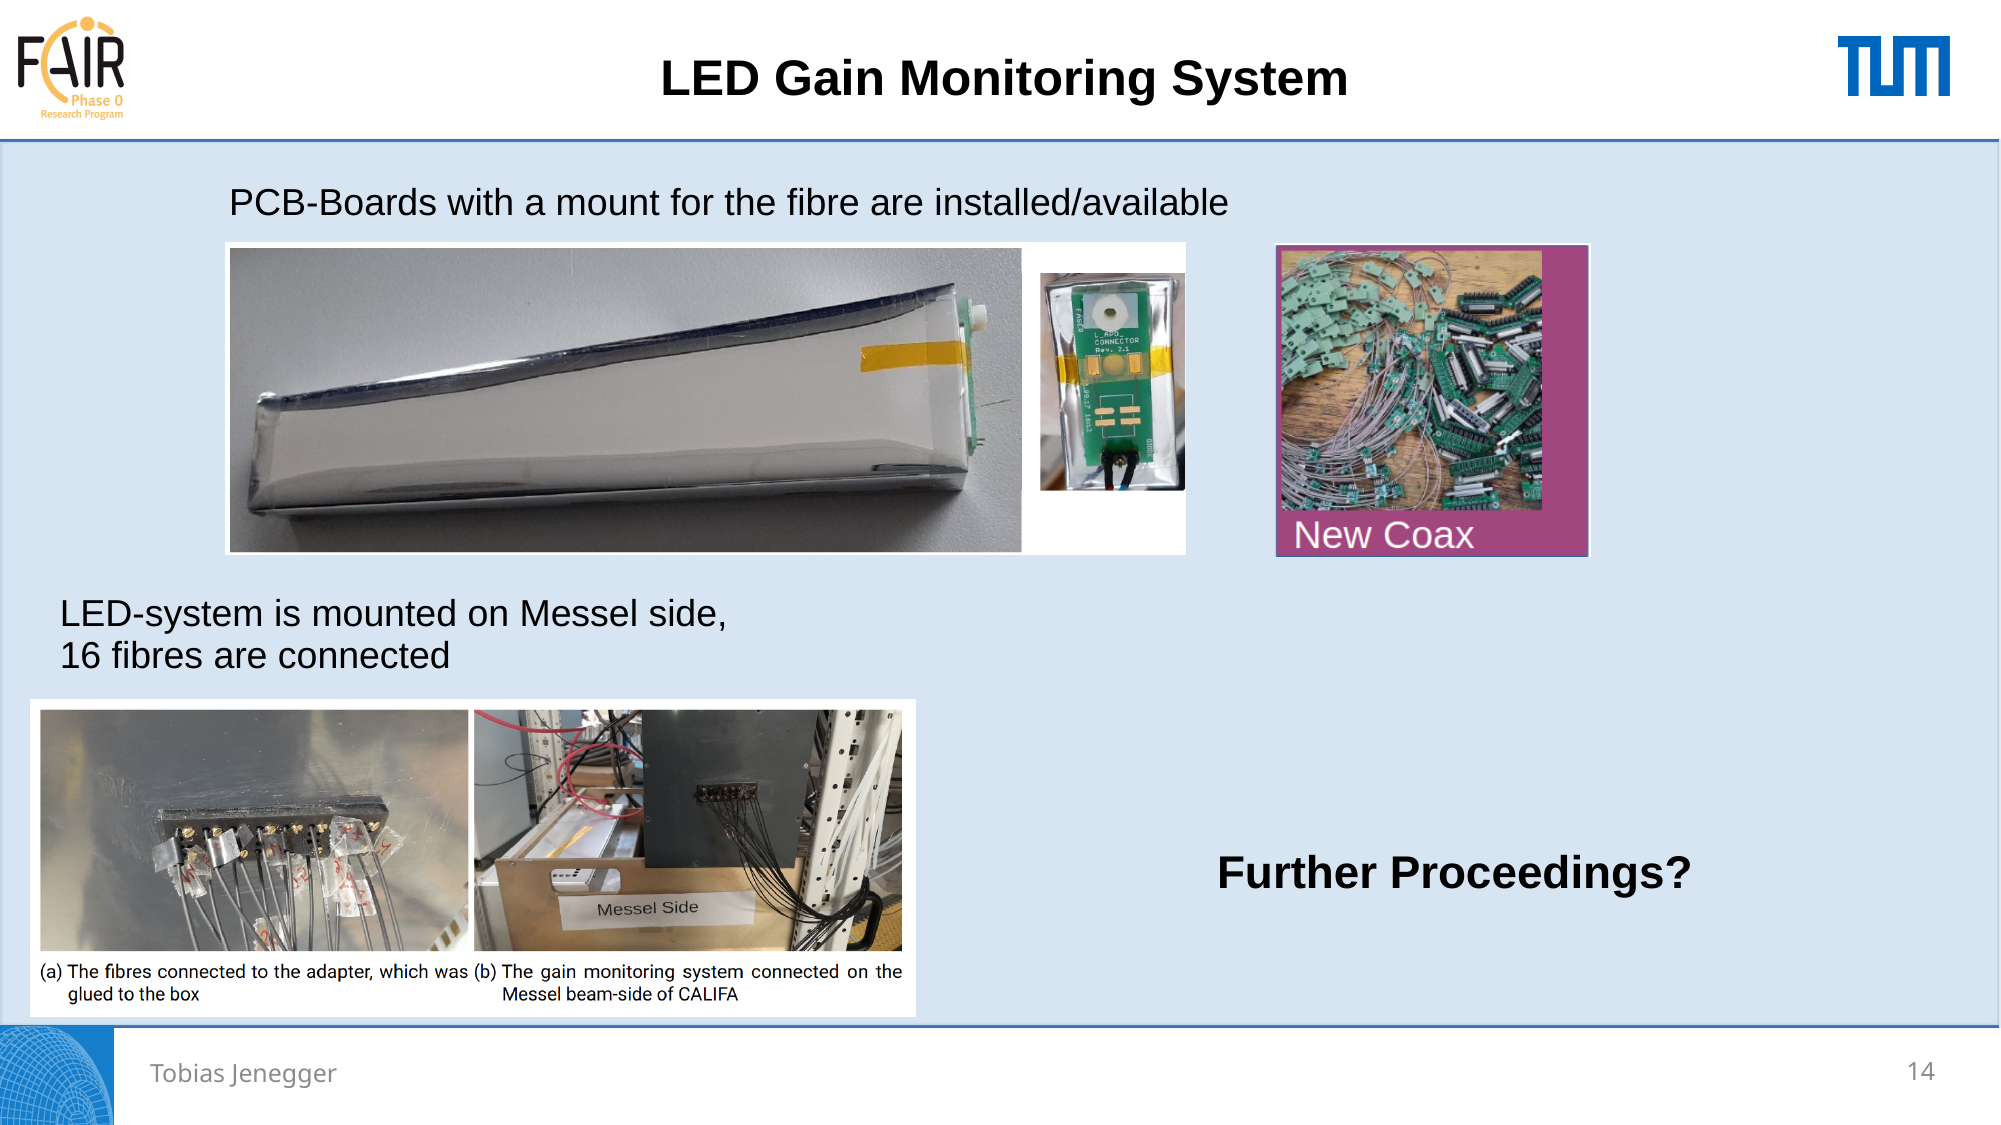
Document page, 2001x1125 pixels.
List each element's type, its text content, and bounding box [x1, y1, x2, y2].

picture [15, 15, 142, 120]
text_box LED Gain Monitoring System [420, 42, 1591, 113]
text_box Further Proceedings? [990, 840, 1921, 907]
text_box LED-system is mounted on Messel side, 16 fibres are connected [45, 585, 1096, 684]
picture [0, 1025, 114, 1125]
picture [225, 273, 1186, 555]
picture [1838, 36, 1950, 96]
picture [30, 699, 916, 1017]
text_box PCB-Boards with a mount for the fibre are installed/available [214, 174, 1310, 273]
picture [1275, 243, 1591, 558]
